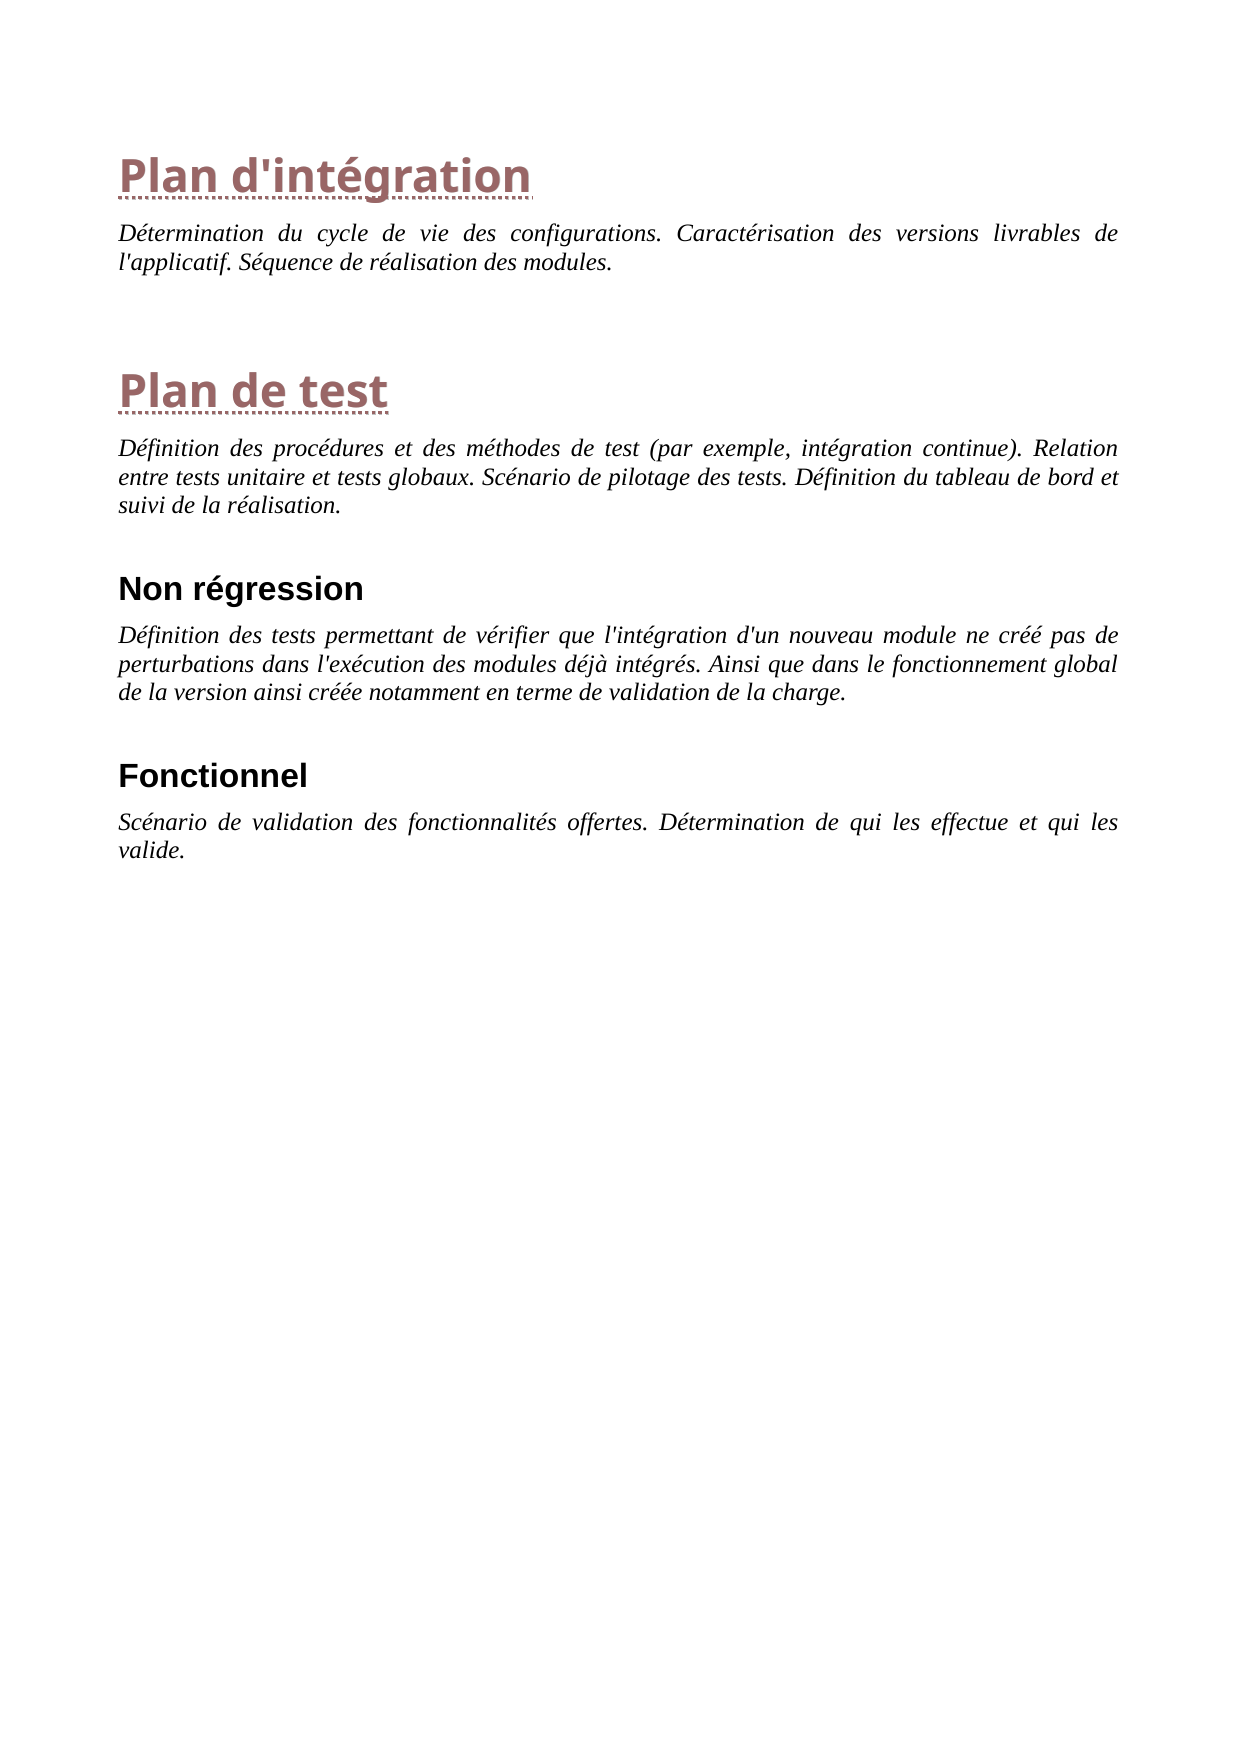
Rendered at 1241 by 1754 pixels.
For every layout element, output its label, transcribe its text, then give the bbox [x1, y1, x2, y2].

subtitle Fonctionnel [118, 756, 1122, 794]
text Définition des tests permettant de vérifier que l'intégration d'un nouveau module ne créé pas de perturbations dans l'exécution des modules déjà intégrés. Ainsi que dans le fonctionnement global de la version ainsi créée notamment en terme de validation de la charge. [118, 620, 1122, 706]
text Définition des procédures et des méthodes de test (par exemple, intégration continue). Relation entre tests unitaire et tests globaux. Scénario de pilotage des tests. Définition du tableau de bord et suivi de la réalisation. [118, 433, 1122, 519]
subtitle Plan de test [118, 358, 1122, 420]
text Détermination du cycle de vie des configurations. Caractérisation des versions livrables de l'applicatif. Séquence de réalisation des modules. [118, 218, 1122, 276]
subtitle Non régression [118, 569, 1122, 607]
subtitle Plan d'intégration [118, 143, 1122, 206]
text Scénario de validation des fonctionnalités offertes. Détermination de qui les effectue et qui les valide. [118, 807, 1122, 864]
